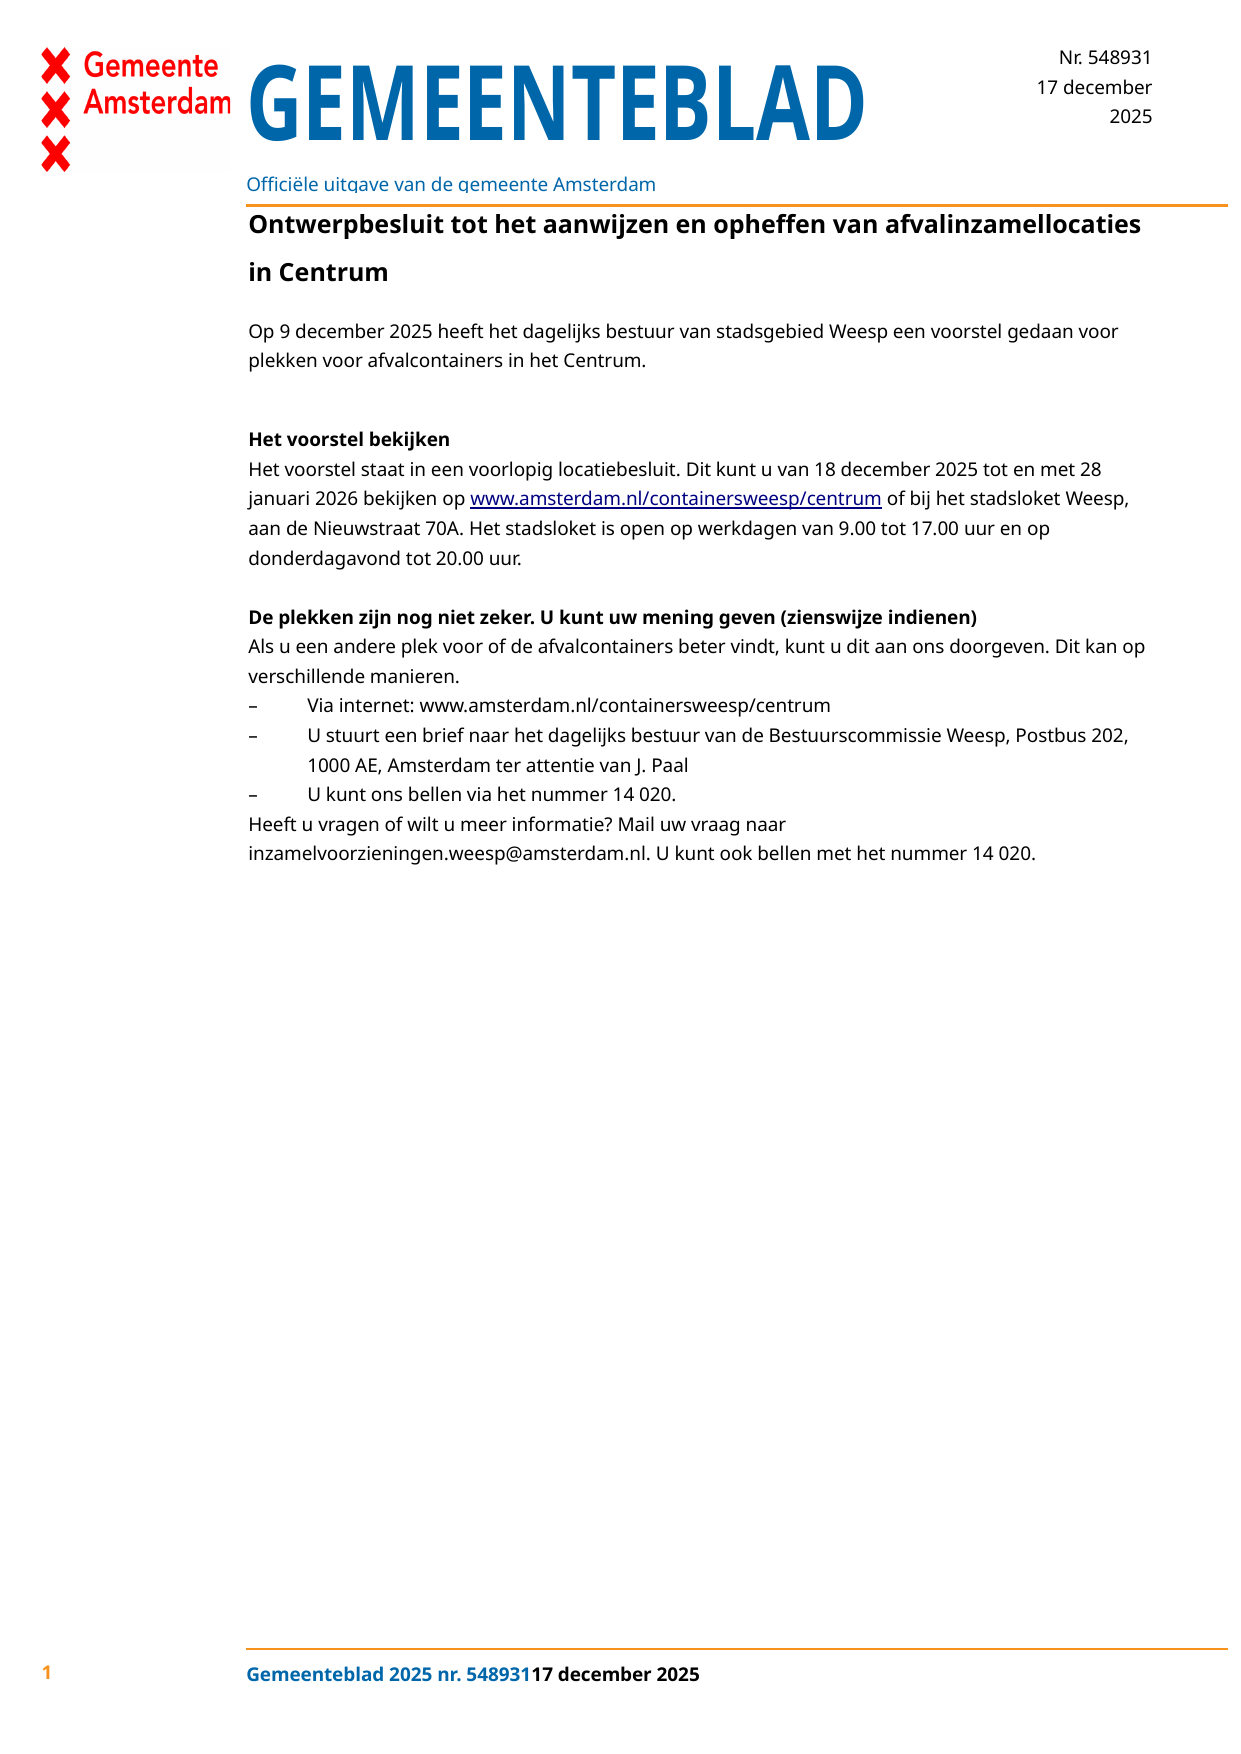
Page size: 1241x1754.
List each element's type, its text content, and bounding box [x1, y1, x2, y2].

text Heeft u vragen of wilt u meer informatie? Mail uw vraag naar inzamelvoorzieningen.weesp@amsterdam.nl. U kunt ook bellen met het nummer 14 020. [248, 811, 1152, 866]
text Op 9 december 2025 heeft het dagelijks bestuur van stadsgebied Weesp een voorstel gedaan voor plekken voor afvalcontainers in het Centrum. [248, 318, 1152, 373]
text Ontwerpbesluit tot het aanwijzen en opheffen van afvalinzamellocaties in Centrum [248, 207, 1152, 288]
picture [41, 47, 231, 172]
text Het voorstel staat in een voorlopig locatiebesluit. Dit kunt u van 18 december 2025 tot en met 28 januari 2026 bekijken op www.amsterdam.nl/containersweesp/centrum of bij het stadsloket Weesp, aan de Nieuwstraat 70A. Het stadsloket is open op werkdagen van 9.00 tot 17.00 uur en op donderdagavond tot 20.00 uur. [248, 456, 1152, 570]
text Als u een andere plek voor of de afvalcontainers beter vindt, kunt u dit aan ons doorgeven. Dit kan op verschillende manieren. [248, 633, 1152, 689]
text De plekken zijn nog niet zeker. U kunt uw mening geven (zienswijze indienen) [248, 604, 1152, 629]
list Via internet: www.amsterdam.nl/containersweesp/centrum [248, 693, 1152, 718]
list U stuurt een brief naar het dagelijks bestuur van de Bestuurscommissie Weesp, Postbus 202, 1000 AE, Amsterdam ter attentie van J. Paal [248, 722, 1152, 777]
text Het voorstel bekijken [248, 426, 1152, 452]
list U kunt ons bellen via het nummer 14 020. [248, 781, 1152, 807]
